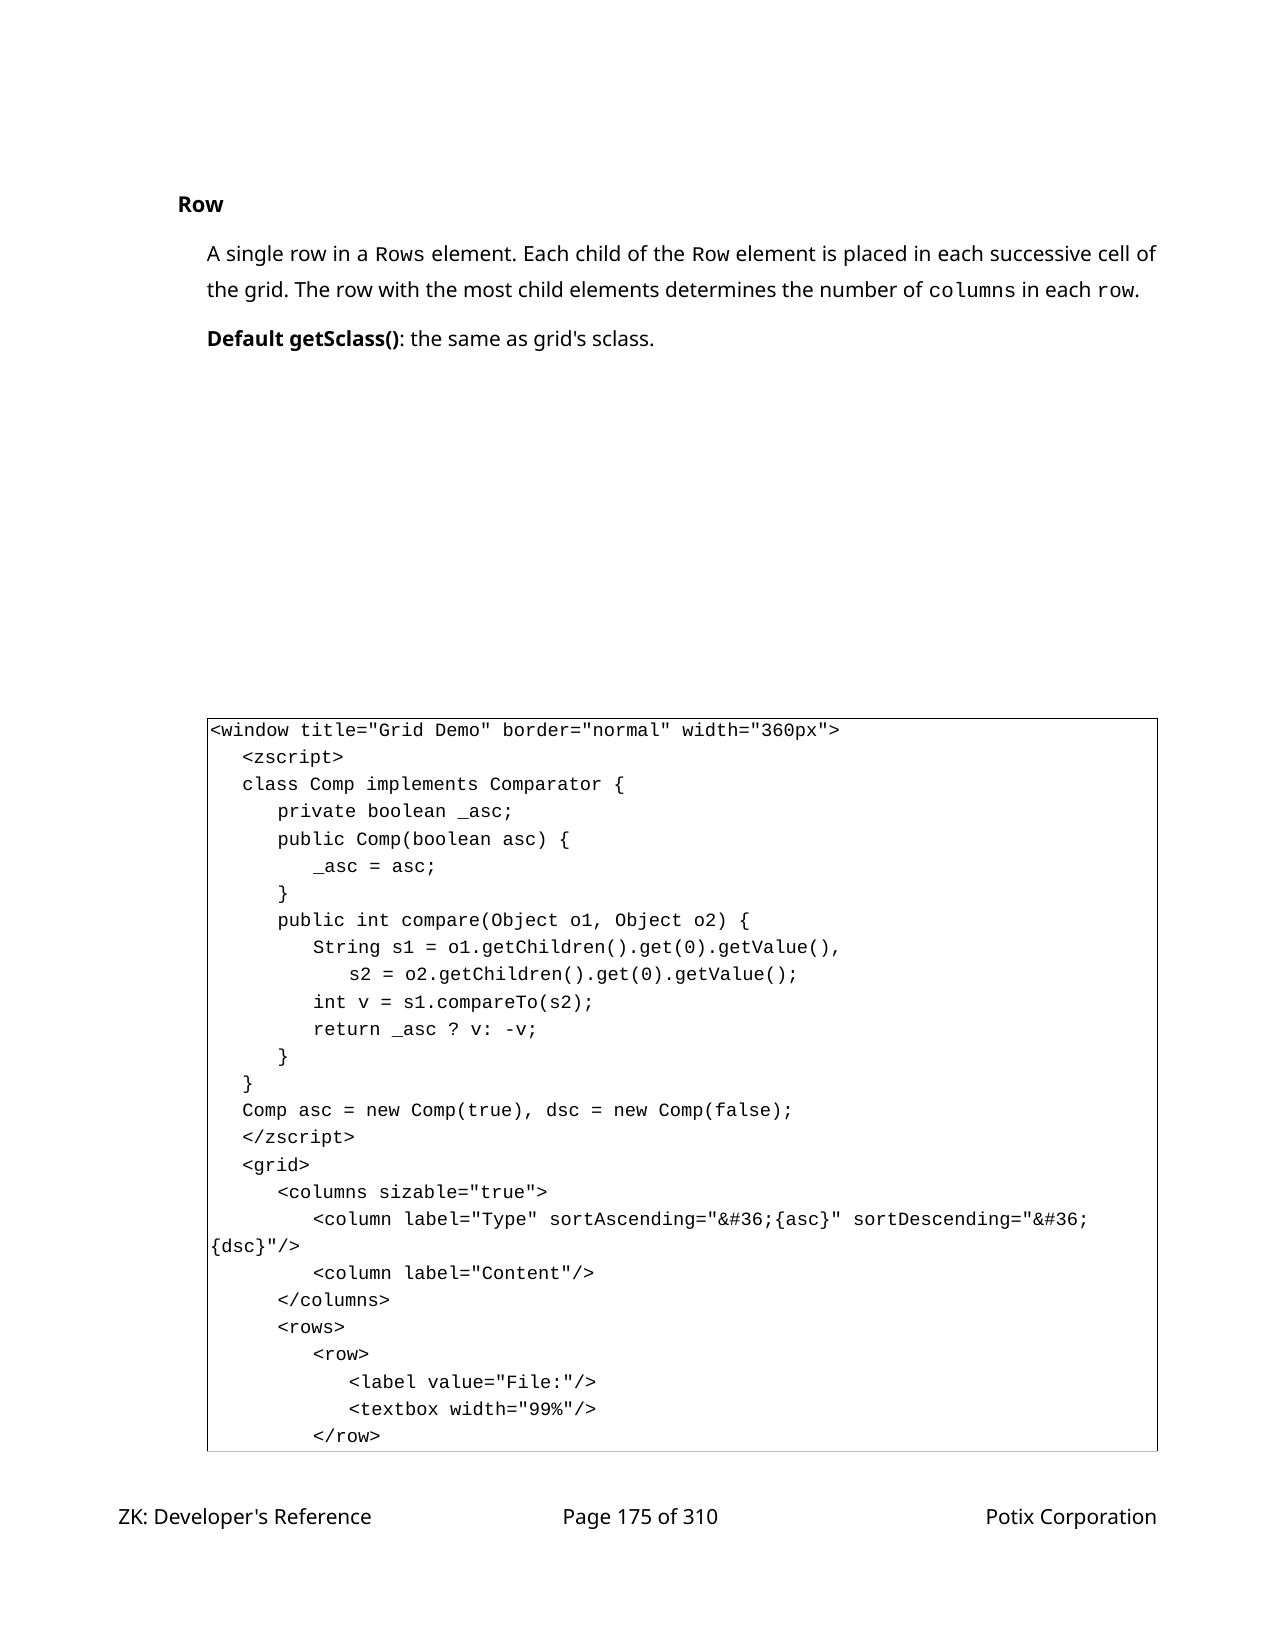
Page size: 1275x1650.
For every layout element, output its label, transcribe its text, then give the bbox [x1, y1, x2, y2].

text } [208, 1044, 1157, 1068]
text <rows> [208, 1315, 1157, 1339]
text return _asc ? v: -v; [208, 1017, 1157, 1041]
text <window title="Grid Demo" border="normal" width="360px"> [208, 719, 1157, 742]
text String s1 = o1.getChildren().get(0).getValue(), [208, 935, 1157, 959]
text <column label="Content"/> [208, 1261, 1157, 1285]
text int v = s1.compareTo(s2); [208, 989, 1157, 1014]
text <label value="File:"/> [208, 1369, 1157, 1394]
text A single row in a Rows element. Each child of the Row element is placed in each successive cell of the grid. The row with the most child elements determines the number of columns in each row. [207, 239, 1157, 303]
text <zscript> [208, 745, 1157, 769]
text <column label="Type" sortAscending="&#36;{asc}" sortDescending="&#36;{dsc}"/> [208, 1207, 1157, 1258]
text public int compare(Object o1, Object o2) { [208, 908, 1157, 932]
text <textbox width="99%"/> [208, 1397, 1157, 1421]
text } [208, 1071, 1157, 1095]
text <row> [208, 1342, 1157, 1367]
text class Comp implements Comparator { [208, 772, 1157, 796]
text <columns sizable="true"> [208, 1180, 1157, 1204]
text </zscript> [208, 1125, 1157, 1150]
text } [208, 881, 1157, 905]
text private boolean _asc; [208, 799, 1157, 823]
text Comp asc = new Comp(true), dsc = new Comp(false); [208, 1098, 1157, 1122]
text s2 = o2.getChildren().get(0).getValue(); [208, 962, 1157, 987]
subtitle Row [177, 189, 1157, 219]
text public Comp(boolean asc) { [208, 826, 1157, 851]
text </row> [208, 1424, 1157, 1451]
text Default getSclass(): the same as grid's sclass. [207, 324, 1157, 352]
text _asc = asc; [208, 853, 1157, 878]
text <grid> [208, 1153, 1157, 1177]
text </columns> [208, 1288, 1157, 1312]
